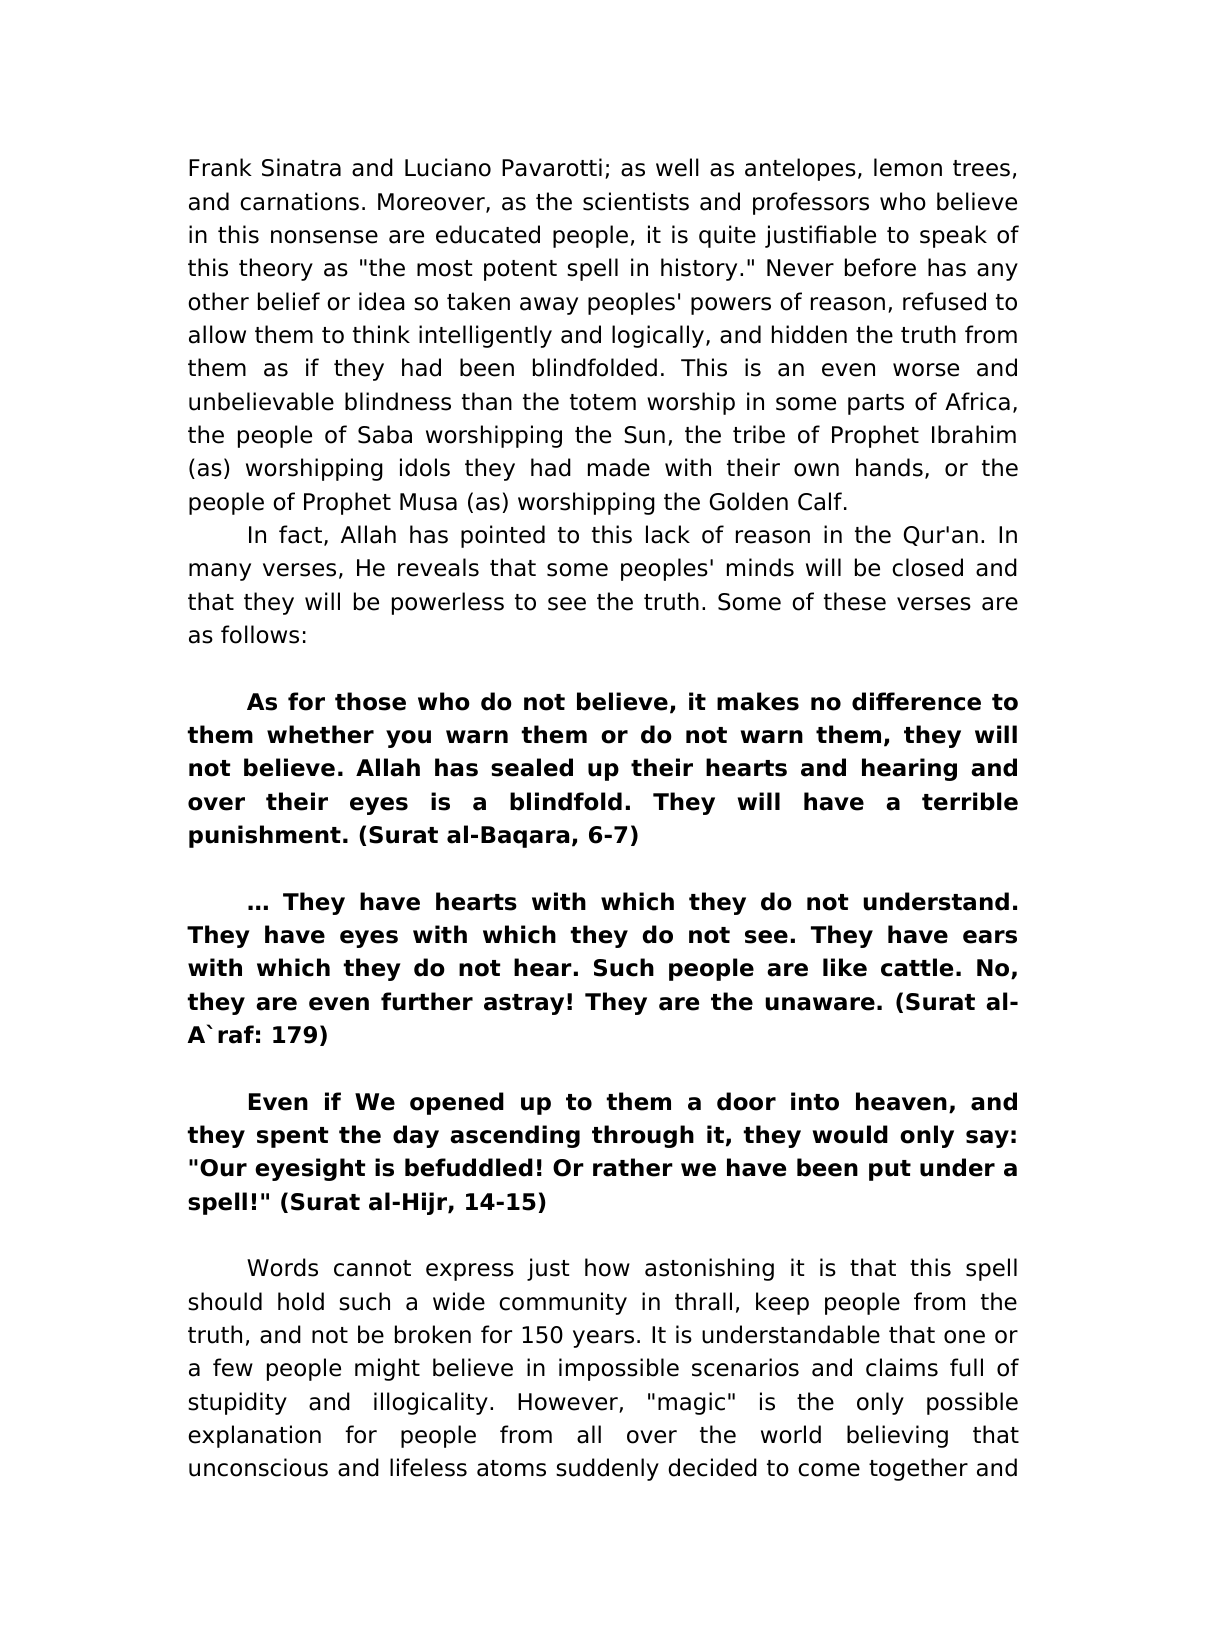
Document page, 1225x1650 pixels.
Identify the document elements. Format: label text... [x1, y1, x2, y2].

text … They have hearts with which they do not understand. They have eyes with which they do not see. They have ears with which they do not hear. Such people are like cattle. No, they are even further astray! They are the unaware. (Surat al-A`raf: 179) [187, 883, 1020, 1050]
text Words cannot express just how astonishing it is that this spell should hold such a wide community in thrall, keep people from the truth, and not be broken for 150 years. It is understandable that one or a few people might believe in impossible scenarios and claims full of stupidity and illogicality. However, "magic" is the only possible explanation for people from all over the world believing that unconscious and lifeless atoms suddenly decided to come together and [187, 1250, 1020, 1483]
text As for those who do not believe, it makes no difference to them whether you warn them or do not warn them, they will not believe. Allah has sealed up their hearts and hearing and over their eyes is a blindfold. They will have a terrible punishment. (Surat al-Baqara, 6-7) [187, 683, 1020, 850]
text Frank Sinatra and Luciano Pavarotti; as well as antelopes, lemon trees, and carnations. Moreover, as the scientists and professors who believe in this nonsense are educated people, it is quite justifiable to speak of this theory as "the most potent spell in history." Never before has any other belief or idea so taken away peoples' powers of reason, refused to allow them to think intelligently and logically, and hidden the truth from them as if they had been blindfolded. This is an even worse and unbelievable blindness than the totem worship in some parts of Africa, the people of Saba worshipping the Sun, the tribe of Prophet Ibrahim (as) worshipping idols they had made with their own hands, or the people of Prophet Musa (as) worshipping the Golden Calf. [187, 150, 1020, 517]
text Even if We opened up to them a door into heaven, and they spent the day ascending through it, they would only say: "Our eyesight is befuddled! Or rather we have been put under a spell!" (Surat al-Hijr, 14-15) [187, 1083, 1020, 1217]
text In fact, Allah has pointed to this lack of reason in the Qur'an. In many verses, He reveals that some peoples' minds will be closed and that they will be powerless to see the truth. Some of these verses are as follows: [187, 517, 1020, 650]
